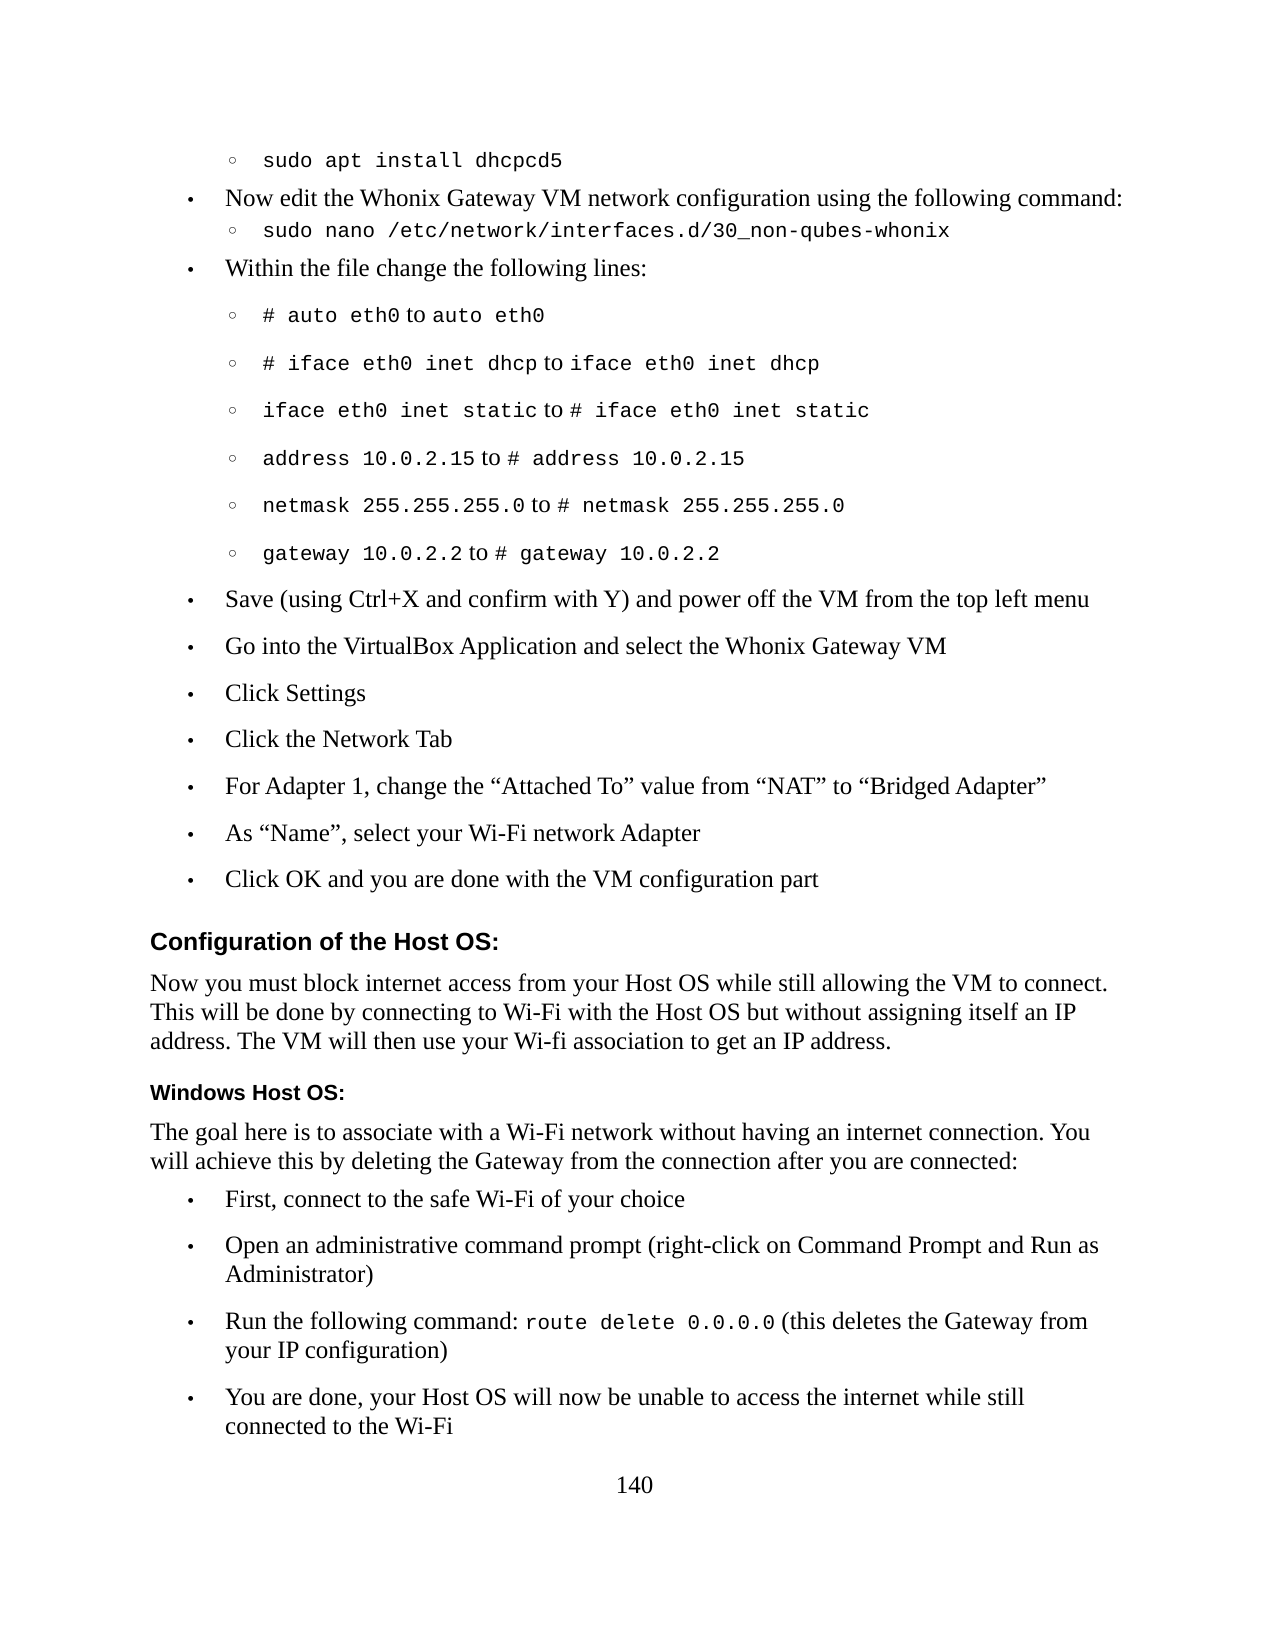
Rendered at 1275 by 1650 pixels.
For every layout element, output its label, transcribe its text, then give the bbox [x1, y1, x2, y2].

list # iface eth0 inet dhcp to iface eth0 inet dhcp [225, 347, 1125, 377]
list gateway 10.0.2.2 to # gateway 10.0.2.2 [225, 537, 1125, 567]
list Run the following command: route delete 0.0.0.0 (this deletes the Gateway from your IP configuration) [187, 1306, 1125, 1364]
list Now edit the Whonix Gateway VM network configuration using the following command: [187, 183, 1125, 211]
text The goal here is to associate with a Wi-Fi network without having an internet connection. You will achieve this by deleting the Gateway from the connection after you are connected: [150, 1117, 1125, 1175]
list First, connect to the safe Wi-Fi of your choice [187, 1184, 1125, 1212]
list You are done, your Host OS will now be unable to access the internet while still connected to the Wi-Fi [187, 1382, 1125, 1439]
list sudo nano /etc/network/interfaces.d/30_non-qubes-whonix [225, 220, 1125, 244]
list As “Name”, select your Wi-Fi network Adapter [187, 818, 1125, 847]
text Now you must block internet access from your Host OS while still allowing the VM to connect. This will be done by connecting to Wi-Fi with the Host OS but without assigning itself an IP address. The VM will then use your Wi-fi association to get an IP address. [150, 968, 1125, 1054]
list address 10.0.2.15 to # address 10.0.2.15 [225, 442, 1125, 472]
list Click OK and you are done with the VM configuration part [187, 864, 1125, 893]
subtitle Configuration of the Host OS: [150, 927, 1125, 956]
list # auto eth0 to auto eth0 [225, 299, 1125, 329]
list For Adapter 1, change the “Attached To” value from “NAT” to “Bridged Adapter” [187, 771, 1125, 800]
subtitle Windows Host OS: [150, 1079, 1125, 1105]
list Open an administrative command prompt (right-click on Command Prompt and Run as Administrator) [187, 1230, 1125, 1288]
list Click the Network Tab [187, 724, 1125, 753]
list netmask 255.255.255.0 to # netmask 255.255.255.0 [225, 489, 1125, 519]
list sudo apt install dhcpcd5 [225, 150, 1125, 174]
list Save (using Ctrl+X and confirm with Y) and power off the VM from the top left menu [187, 584, 1125, 613]
list iface eth0 inet static to # iface eth0 inet static [225, 394, 1125, 424]
list Within the file change the following lines: [187, 253, 1125, 282]
list Click Settings [187, 678, 1125, 707]
list Go into the VirtualBox Application and select the Whonix Gateway VM [187, 631, 1125, 660]
